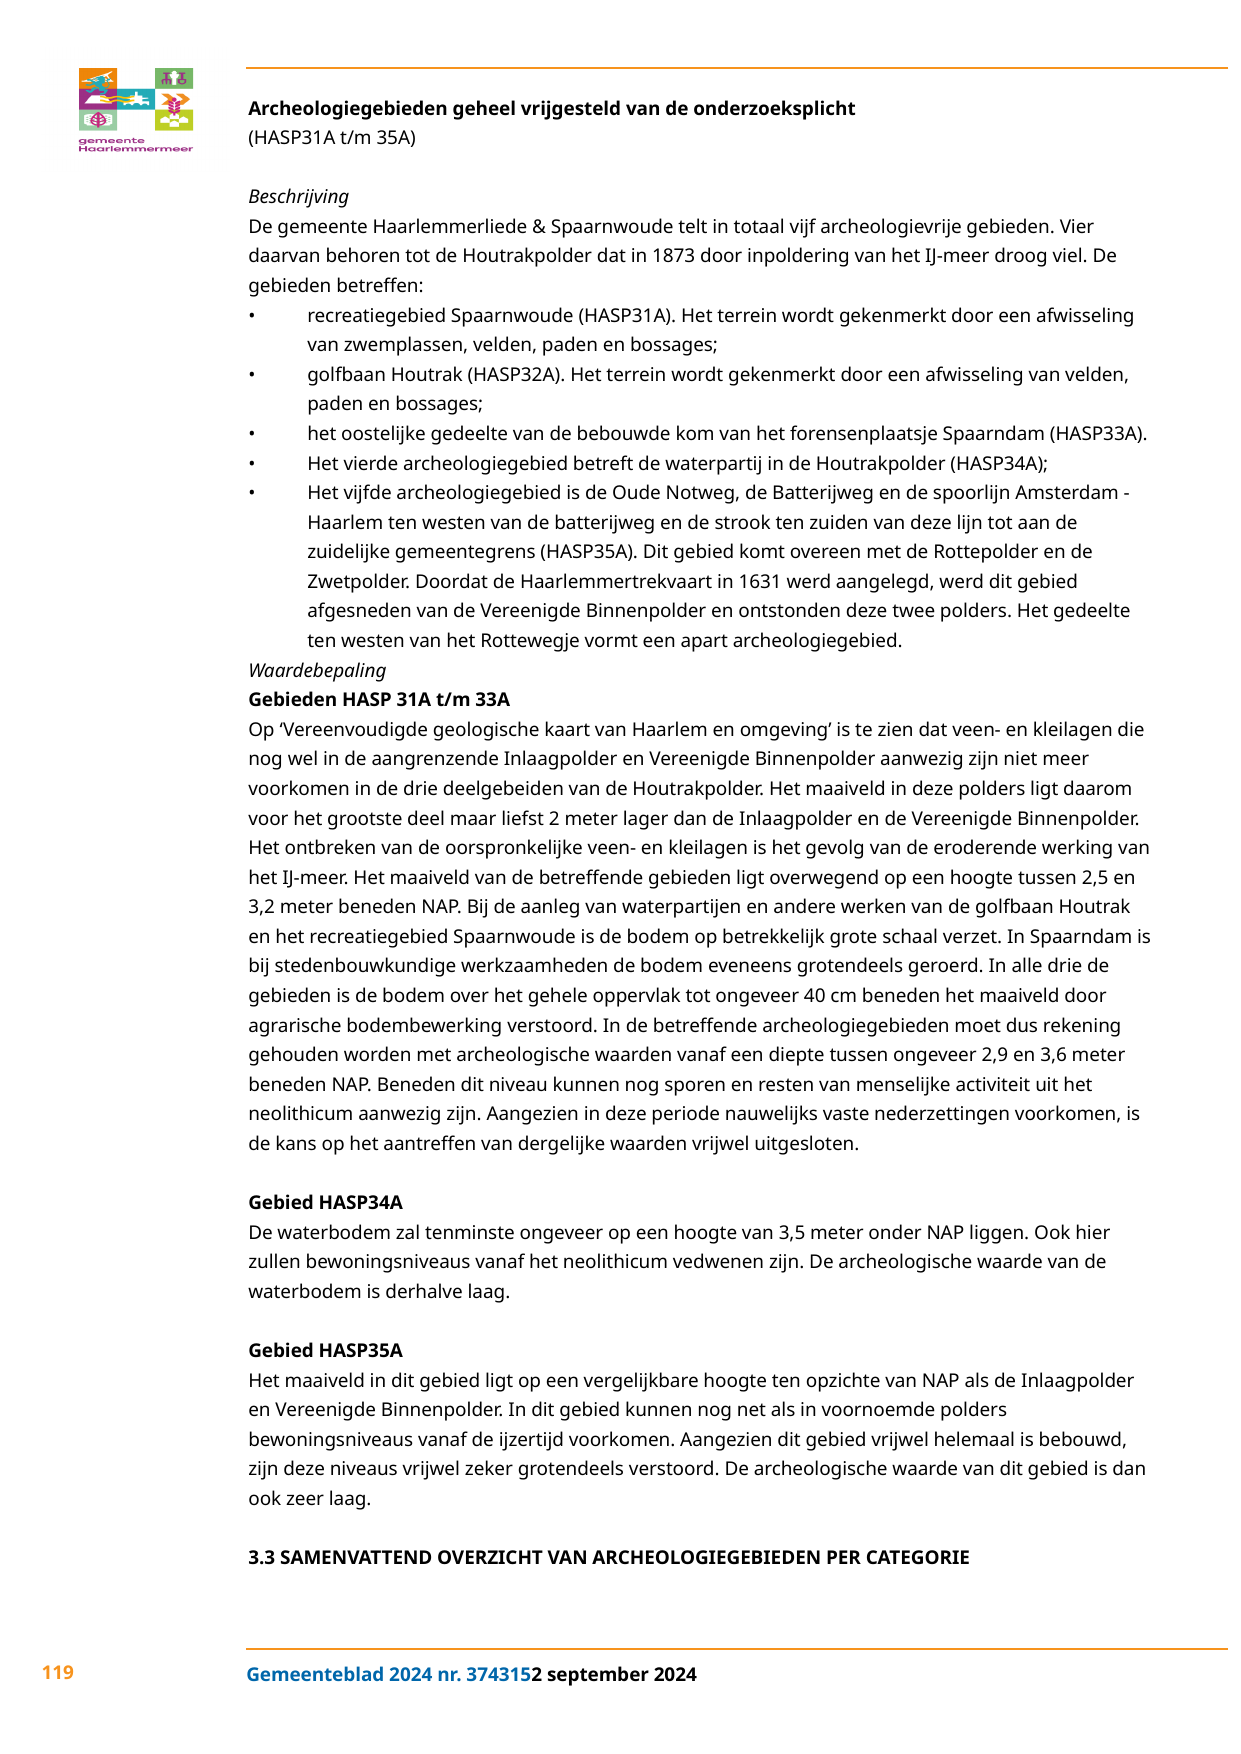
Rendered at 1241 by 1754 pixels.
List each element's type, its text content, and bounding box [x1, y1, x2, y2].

text Archeologiegebieden geheel vrijgesteld van de onderzoeksplicht [248, 95, 1152, 121]
list het oostelijke gedeelte van de bebouwde kom van het forensenplaatsje Spaarndam (HASP33A). [248, 420, 1152, 446]
list Het vierde archeologiegebied betreft de waterpartij in de Houtrakpolder (HASP34A); [248, 450, 1152, 476]
text 3.3 SAMENVATTEND OVERZICHT VAN ARCHEOLOGIEGEBIEDEN PER CATEGORIE [248, 1544, 1152, 1570]
text Waardebepaling [248, 657, 1152, 683]
text Beschrijving [248, 183, 1152, 209]
text Het maaiveld in dit gebied ligt op een vergelijkbare hoogte ten opzichte van NAP als de Inlaagpolder en Vereenigde Binnenpolder. In dit gebied kunnen nog net als in voornoemde polders bewoningsniveaus vanaf de ijzertijd voorkomen. Aangezien dit gebied vrijwel helemaal is bebouwd, zijn deze niveaus vrijwel zeker grotendeels verstoord. De archeologische waarde van dit gebied is dan ook zeer laag. [248, 1367, 1152, 1511]
text De gemeente Haarlemmerliede & Spaarnwoude telt in totaal vijf archeologievrije gebieden. Vier daarvan behoren tot de Houtrakpolder dat in 1873 door inpoldering van het IJ-meer droog viel. De gebieden betreffen: [248, 213, 1152, 298]
text Op ‘Vereenvoudigde geologische kaart van Haarlem en omgeving’ is te zien dat veen- en kleilagen die nog wel in de aangrenzende Inlaagpolder en Vereenigde Binnenpolder aanwezig zijn niet meer voorkomen in de drie deelgebeiden van de Houtrakpolder. Het maaiveld in deze polders ligt daarom voor het grootste deel maar liefst 2 meter lager dan de Inlaagpolder en de Vereenigde Binnenpolder. Het ontbreken van de oorspronkelijke veen- en kleilagen is het gevolg van de eroderende werking van het IJ-meer. Het maaiveld van de betreffende gebieden ligt overwegend op een hoogte tussen 2,5 en 3,2 meter beneden NAP. Bij de aanleg van waterpartijen en andere werken van de golfbaan Houtrak en het recreatiegebied Spaarnwoude is de bodem op betrekkelijk grote schaal verzet. In Spaarndam is bij stedenbouwkundige werkzaamheden de bodem eveneens grotendeels geroerd. In alle drie de gebieden is de bodem over het gehele oppervlak tot ongeveer 40 cm beneden het maaiveld door agrarische bodembewerking verstoord. In de betreffende archeologiegebieden moet dus rekening gehouden worden met archeologische waarden vanaf een diepte tussen ongeveer 2,9 en 3,6 meter beneden NAP. Beneden dit niveau kunnen nog sporen en resten van menselijke activiteit uit het neolithicum aanwezig zijn. Aangezien in deze periode nauwelijks vaste nederzettingen voorkomen, is de kans op het aantreffen van dergelijke waarden vrijwel uitgesloten. [248, 716, 1152, 1156]
list golfbaan Houtrak (HASP32A). Het terrein wordt gekenmerkt door een afwisseling van velden, paden en bossages; [248, 361, 1152, 416]
picture [41, 47, 231, 172]
text Gebied HASP34A [248, 1189, 1152, 1215]
text De waterbodem zal tenminste ongeveer op een hoogte van 3,5 meter onder NAP liggen. Ook hier zullen bewoningsniveaus vanaf het neolithicum vedwenen zijn. De archeologische waarde van de waterbodem is derhalve laag. [248, 1219, 1152, 1304]
list recreatiegebied Spaarnwoude (HASP31A). Het terrein wordt gekenmerkt door een afwisseling van zwemplassen, velden, paden en bossages; [248, 302, 1152, 357]
text (HASP31A t/m 35A) [248, 124, 1152, 150]
text Gebieden HASP 31A t/m 33A [248, 686, 1152, 712]
list Het vijfde archeologiegebied is de Oude Notweg, de Batterijweg en de spoorlijn Amsterdam - Haarlem ten westen van de batterijweg en de strook ten zuiden van deze lijn tot aan de zuidelijke gemeentegrens (HASP35A). Dit gebied komt overeen met de Rottepolder en de Zwetpolder. Doordat de Haarlemmertrekvaart in 1631 werd aangelegd, werd dit gebied afgesneden van de Vereenigde Binnenpolder en ontstonden deze twee polders. Het gedeelte ten westen van het Rottewegje vormt een apart archeologiegebied. [248, 479, 1152, 653]
text Gebied HASP35A [248, 1337, 1152, 1363]
